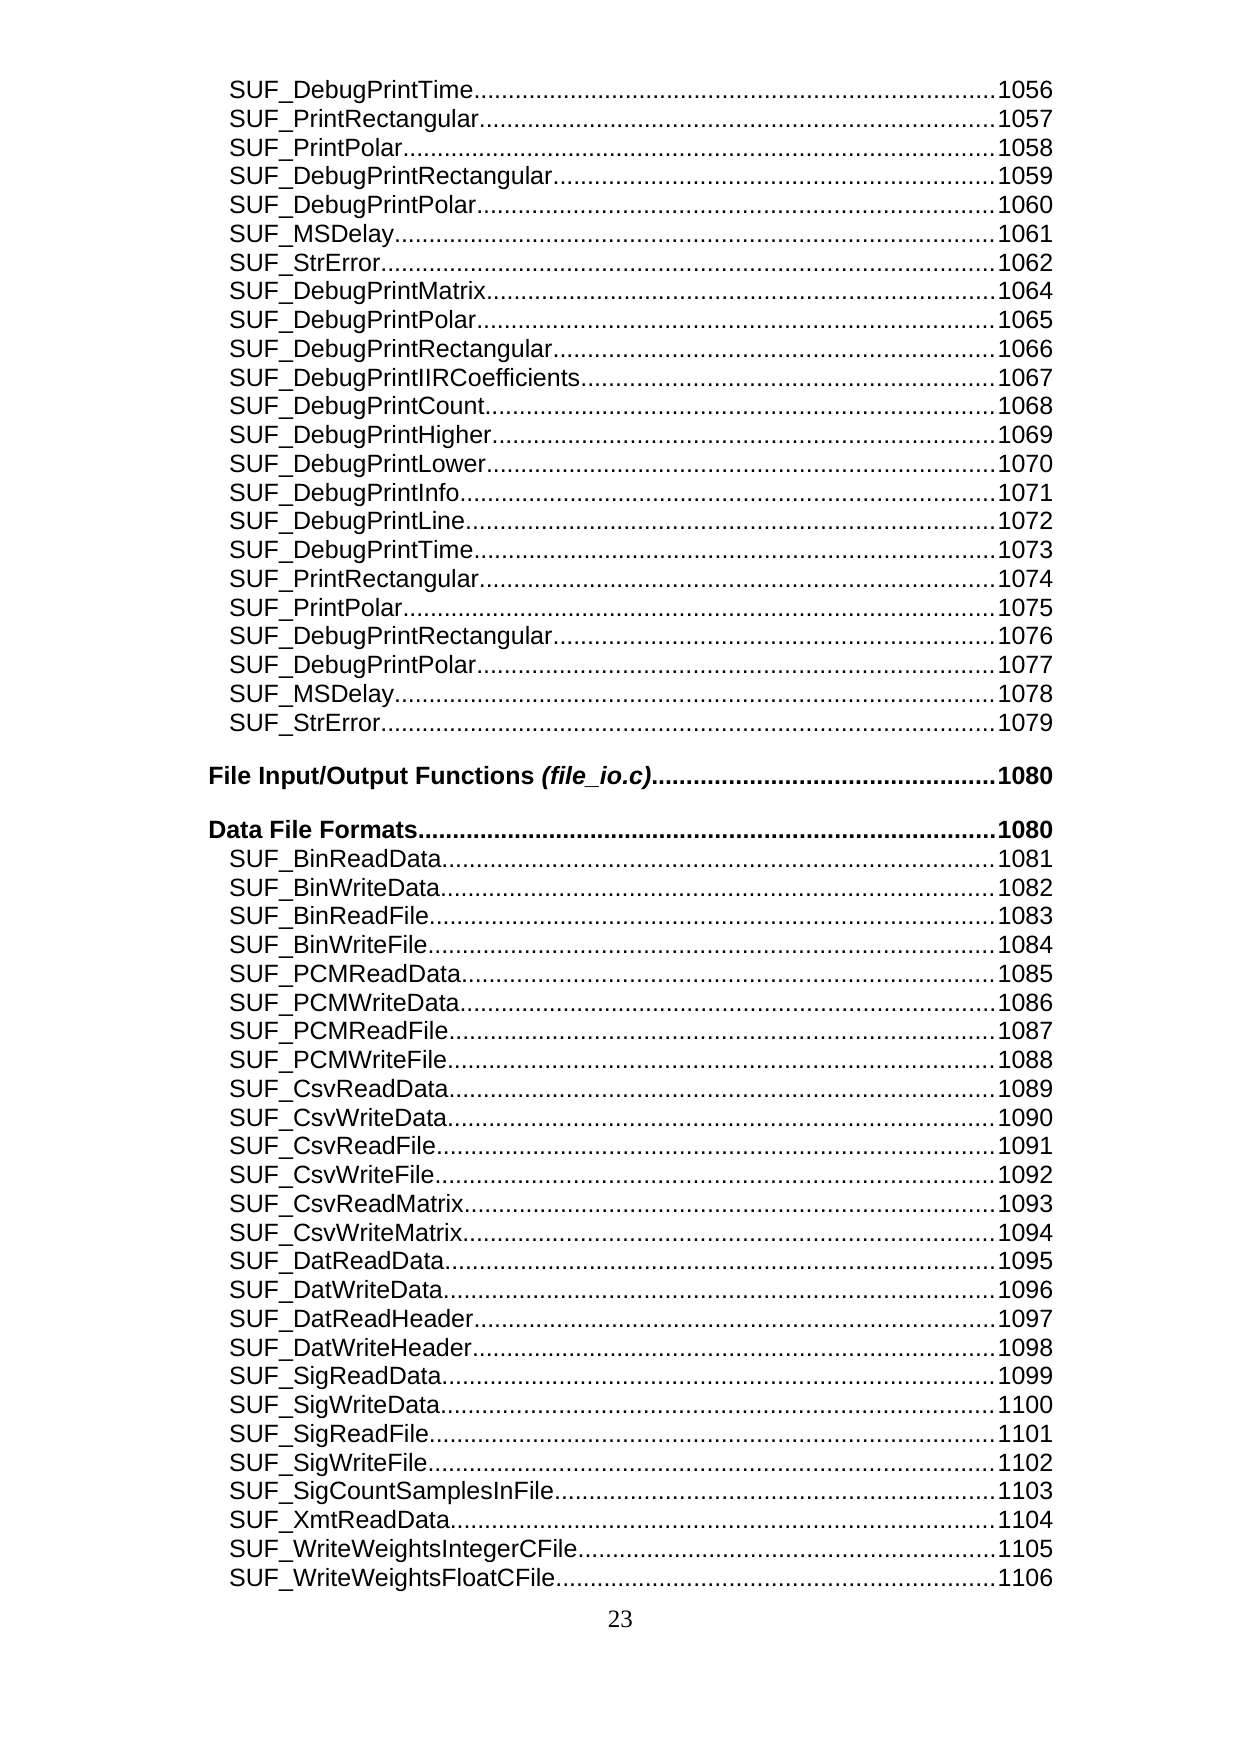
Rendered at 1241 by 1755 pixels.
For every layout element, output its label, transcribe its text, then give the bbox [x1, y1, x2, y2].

text SUF_CsvWriteData 1090 [229, 1102, 1053, 1131]
text SUF_XmtReadData 1104 [229, 1505, 1053, 1534]
text SUF_StrError 1062 [229, 247, 1053, 276]
text SUF_PrintRectangular 1057 [229, 104, 1053, 132]
text SUF_SigCountSamplesInFile 1103 [229, 1476, 1053, 1505]
text SUF_StrError 1079 [229, 707, 1053, 736]
text SUF_BinWriteFile 1084 [229, 930, 1053, 959]
text SUF_PrintRectangular 1074 [229, 564, 1053, 592]
text SUF_BinReadFile 1083 [229, 901, 1053, 930]
text SUF_DebugPrintHigher 1069 [229, 420, 1053, 449]
text SUF_DebugPrintIIRCoefficients 1067 [229, 362, 1053, 391]
text SUF_PCMReadFile 1087 [229, 1016, 1053, 1045]
text Data File Formats 1080 [208, 815, 1053, 844]
text SUF_SigWriteData 1100 [229, 1390, 1053, 1419]
text SUF_PCMReadData 1085 [229, 959, 1053, 987]
text SUF_BinWriteData 1082 [229, 872, 1053, 901]
text SUF_PrintPolar 1075 [229, 592, 1053, 621]
text SUF_DatWriteData 1096 [229, 1275, 1053, 1304]
text SUF_DebugPrintRectangular 1059 [229, 161, 1053, 190]
text SUF_DatReadData 1095 [229, 1246, 1053, 1275]
text SUF_MSDelay 1061 [229, 219, 1053, 247]
text SUF_DebugPrintLower 1070 [229, 449, 1053, 477]
text SUF_PrintPolar 1058 [229, 132, 1053, 161]
text SUF_CsvReadFile 1091 [229, 1131, 1053, 1160]
text SUF_DebugPrintPolar 1060 [229, 190, 1053, 219]
text SUF_DebugPrintInfo 1071 [229, 477, 1053, 506]
text SUF_DatWriteHeader 1098 [229, 1332, 1053, 1361]
text SUF_DatReadHeader 1097 [229, 1304, 1053, 1332]
text SUF_CsvWriteFile 1092 [229, 1160, 1053, 1189]
text SUF_MSDelay 1078 [229, 679, 1053, 707]
text SUF_PCMWriteFile 1088 [229, 1045, 1053, 1074]
text SUF_DebugPrintPolar 1077 [229, 650, 1053, 679]
text SUF_SigReadFile 1101 [229, 1419, 1053, 1447]
text SUF_DebugPrintLine 1072 [229, 506, 1053, 535]
text SUF_DebugPrintTime 1073 [229, 535, 1053, 564]
text SUF_CsvReadData 1089 [229, 1074, 1053, 1102]
text SUF_WriteWeightsIntegerCFile 1105 [229, 1534, 1053, 1562]
text SUF_DebugPrintPolar 1065 [229, 305, 1053, 334]
text SUF_SigReadData 1099 [229, 1361, 1053, 1390]
text SUF_PCMWriteData 1086 [229, 987, 1053, 1016]
text SUF_DebugPrintMatrix 1064 [229, 276, 1053, 305]
text SUF_SigWriteFile 1102 [229, 1447, 1053, 1476]
text SUF_CsvWriteMatrix 1094 [229, 1217, 1053, 1246]
text SUF_WriteWeightsFloatCFile 1106 [229, 1562, 1053, 1591]
text SUF_CsvReadMatrix 1093 [229, 1189, 1053, 1217]
text File Input/Output Functions (file_io.c) 1080 [208, 761, 1053, 790]
text SUF_DebugPrintTime 1056 [229, 75, 1053, 104]
text SUF_DebugPrintRectangular 1076 [229, 621, 1053, 650]
text SUF_BinReadData 1081 [229, 844, 1053, 872]
text SUF_DebugPrintCount 1068 [229, 391, 1053, 420]
text SUF_DebugPrintRectangular 1066 [229, 334, 1053, 362]
